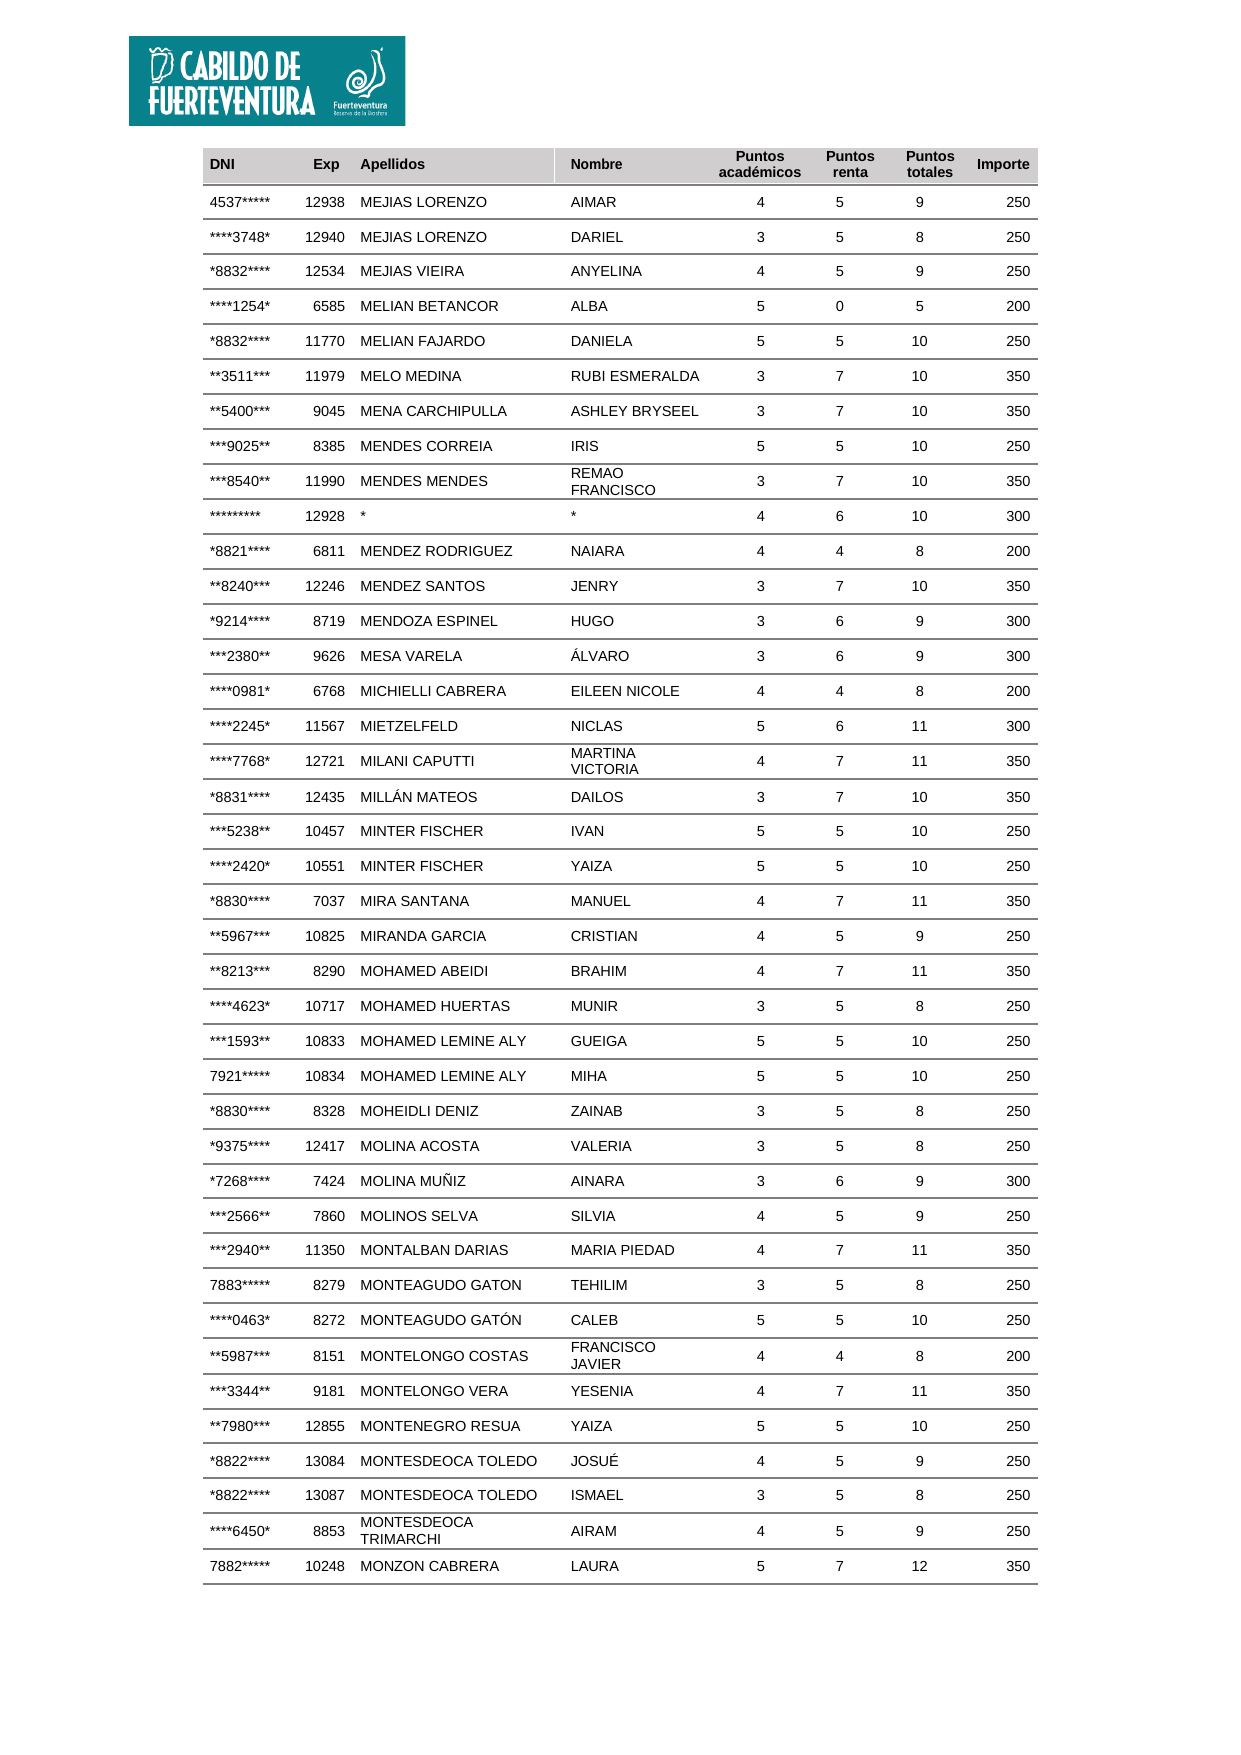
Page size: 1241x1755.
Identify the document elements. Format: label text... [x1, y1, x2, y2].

table_cell 3 [728, 1269, 800, 1302]
table_cell MEJIAS VIEIRA [353, 255, 554, 288]
table_cell MARTINA VICTORIA [555, 745, 728, 778]
table_cell *8831**** [203, 780, 288, 813]
table_cell * [353, 500, 554, 533]
table_cell 3 [728, 465, 800, 498]
table_cell 8 [878, 1269, 952, 1302]
table_cell 6811 [288, 535, 353, 568]
table_cell RUBI ESMERALDA [555, 360, 728, 393]
table_cell FRANCISCO JAVIER [555, 1339, 728, 1372]
table_cell MINTER FISCHER [353, 815, 554, 848]
table_cell 10 [878, 395, 952, 428]
table_cell 9 [878, 1199, 952, 1232]
table_cell 200 [952, 290, 1038, 323]
table_cell 8 [878, 675, 952, 708]
table_cell 250 [952, 920, 1038, 953]
table_cell 250 [952, 1130, 1038, 1162]
table_cell 6 [800, 500, 878, 533]
table_cell 300 [952, 710, 1038, 743]
table_cell 7 [800, 465, 878, 498]
table_cell ***5238** [203, 815, 288, 848]
table_cell **8240*** [203, 570, 288, 603]
table_cell 12928 [288, 500, 353, 533]
table_cell 8151 [288, 1339, 353, 1372]
table_cell 3 [728, 1165, 800, 1197]
table_cell 10 [878, 1410, 952, 1442]
table_cell 350 [952, 745, 1038, 778]
table_cell 5 [800, 325, 878, 358]
table_cell 9 [878, 920, 952, 953]
table_cell 10457 [288, 815, 353, 848]
table_cell 5 [728, 290, 800, 323]
table_cell ÁLVARO [555, 640, 728, 673]
table_cell 6 [800, 1165, 878, 1197]
table_cell MONTEAGUDO GATÓN [353, 1304, 554, 1337]
table_header Apellidos [353, 148, 554, 183]
table_cell MIETZELFELD [353, 710, 554, 743]
table_cell ****4623* [203, 990, 288, 1023]
table_cell ****1254* [203, 290, 288, 323]
table_cell 9045 [288, 395, 353, 428]
table_cell 9 [878, 1514, 952, 1548]
table_cell 4 [728, 745, 800, 778]
table_cell 7883***** [203, 1269, 288, 1302]
table_cell 4 [728, 535, 800, 568]
table_cell 10551 [288, 850, 353, 883]
table_cell 250 [952, 990, 1038, 1023]
table_cell 6585 [288, 290, 353, 323]
table_cell ****3748* [203, 220, 288, 253]
table_cell 9 [878, 255, 952, 288]
table_cell 11 [878, 1375, 952, 1407]
table_cell ZAINAB [555, 1095, 728, 1127]
table_cell *7268**** [203, 1165, 288, 1197]
table_cell DANIELA [555, 325, 728, 358]
table_cell MONTESDEOCA TOLEDO [353, 1444, 554, 1477]
table_cell GUEIGA [555, 1025, 728, 1058]
table_cell ***9025** [203, 430, 288, 463]
table_cell LAURA [555, 1550, 728, 1583]
table_cell 4 [728, 186, 800, 218]
table_cell 250 [952, 186, 1038, 218]
table_cell 4 [800, 1339, 878, 1372]
table_cell 300 [952, 605, 1038, 638]
table_cell MELIAN BETANCOR [353, 290, 554, 323]
table_cell MONTELONGO COSTAS [353, 1339, 554, 1372]
table_cell 7 [800, 885, 878, 918]
table_cell 11350 [288, 1234, 353, 1267]
table_cell 9 [878, 605, 952, 638]
table_cell SILVIA [555, 1199, 728, 1232]
table_cell 250 [952, 1514, 1038, 1548]
table_cell MONZON CABRERA [353, 1550, 554, 1583]
table_cell 5 [800, 186, 878, 218]
table_cell 5 [800, 1095, 878, 1127]
table_cell **3511*** [203, 360, 288, 393]
table_cell 5 [800, 430, 878, 463]
table_cell MIRANDA GARCIA [353, 920, 554, 953]
table_cell 9 [878, 1165, 952, 1197]
table_cell 7921***** [203, 1060, 288, 1093]
table_cell 5 [800, 1410, 878, 1442]
table_cell MOLINOS SELVA [353, 1199, 554, 1232]
table_cell 7 [800, 395, 878, 428]
table_cell 8719 [288, 605, 353, 638]
table_cell 10 [878, 500, 952, 533]
table_cell 300 [952, 1165, 1038, 1197]
table_cell **5967*** [203, 920, 288, 953]
table_cell 10825 [288, 920, 353, 953]
table_cell 9 [878, 186, 952, 218]
table_cell ****0981* [203, 675, 288, 708]
table_cell 3 [728, 220, 800, 253]
table_header Puntos cadémicos [728, 148, 800, 183]
table_cell 5 [800, 850, 878, 883]
table_cell ***3344** [203, 1375, 288, 1407]
table_cell 10 [878, 815, 952, 848]
table_header DNI [203, 148, 288, 183]
table_cell 9626 [288, 640, 353, 673]
table_cell 8279 [288, 1269, 353, 1302]
table_cell MONTENEGRO RESUA [353, 1410, 554, 1442]
table_cell MARIA PIEDAD [555, 1234, 728, 1267]
table_cell MONTALBAN DARIAS [353, 1234, 554, 1267]
table_cell 7037 [288, 885, 353, 918]
table_cell 3 [728, 1095, 800, 1127]
table_cell VALERIA [555, 1130, 728, 1162]
table_cell 250 [952, 850, 1038, 883]
table_cell 250 [952, 325, 1038, 358]
table_cell 3 [728, 1479, 800, 1512]
table_cell 6 [800, 605, 878, 638]
table_cell 3 [728, 570, 800, 603]
table_cell MOHAMED LEMINE ALY [353, 1025, 554, 1058]
table_cell DAILOS [555, 780, 728, 813]
table_cell 5 [728, 430, 800, 463]
table_cell 8 [878, 990, 952, 1023]
table_cell 5 [800, 1130, 878, 1162]
table_cell 12721 [288, 745, 353, 778]
table_cell 4537***** [203, 186, 288, 218]
table_cell 250 [952, 255, 1038, 288]
table_cell 350 [952, 885, 1038, 918]
table_cell **5987*** [203, 1339, 288, 1372]
table_cell 12534 [288, 255, 353, 288]
table_cell 4 [728, 1444, 800, 1477]
table_cell 5 [800, 255, 878, 288]
table_cell ASHLEY BRYSEEL [555, 395, 728, 428]
table_cell MENDES MENDES [353, 465, 554, 498]
table_cell 250 [952, 1199, 1038, 1232]
table_cell 10 [878, 430, 952, 463]
table_cell BRAHIM [555, 955, 728, 988]
table_cell 250 [952, 1060, 1038, 1093]
table_cell 11990 [288, 465, 353, 498]
table_cell MOHAMED LEMINE ALY [353, 1060, 554, 1093]
table_cell MOHEIDLI DENIZ [353, 1095, 554, 1127]
table_cell **5400*** [203, 395, 288, 428]
table_cell 11 [878, 885, 952, 918]
table_cell 4 [728, 1339, 800, 1372]
table_cell IVAN [555, 815, 728, 848]
table_cell 8 [878, 1095, 952, 1127]
table_cell 350 [952, 780, 1038, 813]
table_cell MUNIR [555, 990, 728, 1023]
table_cell 7 [800, 780, 878, 813]
table_cell 6 [800, 640, 878, 673]
table_cell 250 [952, 220, 1038, 253]
table_header Nombre a [555, 148, 728, 183]
table_cell EILEEN NICOLE [555, 675, 728, 708]
table_cell 350 [952, 1375, 1038, 1407]
table_cell MILANI CAPUTTI [353, 745, 554, 778]
table_cell 5 [800, 1514, 878, 1548]
table_cell 12435 [288, 780, 353, 813]
table_cell 11567 [288, 710, 353, 743]
table_cell 250 [952, 1025, 1038, 1058]
table_cell 7 [800, 570, 878, 603]
table_cell 4 [728, 1514, 800, 1548]
table_cell MOLINA MUÑIZ [353, 1165, 554, 1197]
table_cell ***2566** [203, 1199, 288, 1232]
table_cell AIRAM [555, 1514, 728, 1548]
table_cell 0 [800, 290, 878, 323]
table_cell MEJIAS LORENZO [353, 186, 554, 218]
table_cell 3 [728, 360, 800, 393]
table_cell MEJIAS LORENZO [353, 220, 554, 253]
table_cell 10 [878, 1025, 952, 1058]
table_cell 350 [952, 465, 1038, 498]
table_cell 10834 [288, 1060, 353, 1093]
table_cell *8830**** [203, 885, 288, 918]
table_cell ALBA [555, 290, 728, 323]
table_cell 5 [800, 1060, 878, 1093]
table_cell 11 [878, 710, 952, 743]
table_cell 5 [800, 1199, 878, 1232]
table_cell *8822**** [203, 1444, 288, 1477]
table_cell MOHAMED ABEIDI [353, 955, 554, 988]
table_cell MONTEAGUDO GATON [353, 1269, 554, 1302]
table_cell **8213*** [203, 955, 288, 988]
table_cell 4 [728, 1234, 800, 1267]
table_cell 10248 [288, 1550, 353, 1583]
table_cell 12417 [288, 1130, 353, 1162]
table_cell 6768 [288, 675, 353, 708]
table_cell 3 [728, 395, 800, 428]
table_cell MELO MEDINA [353, 360, 554, 393]
table_cell 10 [878, 465, 952, 498]
table_cell ****0463* [203, 1304, 288, 1337]
table_cell MENA CARCHIPULLA [353, 395, 554, 428]
table_cell 4 [728, 1199, 800, 1232]
table_cell 8 [878, 535, 952, 568]
table_cell 350 [952, 955, 1038, 988]
table_cell 3 [728, 605, 800, 638]
table_cell YAIZA [555, 850, 728, 883]
table_cell 5 [728, 1304, 800, 1337]
table_cell MIRA SANTANA [353, 885, 554, 918]
table_cell 10 [878, 1304, 952, 1337]
table_cell 7 [800, 1234, 878, 1267]
table_cell 4 [728, 1375, 800, 1407]
table_cell MENDES CORREIA [353, 430, 554, 463]
table_cell 8 [878, 1339, 952, 1372]
table_cell MESA VARELA [353, 640, 554, 673]
table_cell 4 [728, 920, 800, 953]
table_cell *8832**** [203, 255, 288, 288]
table_cell MONTESDEOCA TRIMARCHI [353, 1514, 554, 1548]
table_cell 11 [878, 745, 952, 778]
table_cell 12855 [288, 1410, 353, 1442]
table_cell 12 [878, 1550, 952, 1583]
table_cell 10 [878, 1060, 952, 1093]
table_cell 10 [878, 850, 952, 883]
table_cell MONTESDEOCA TOLEDO [353, 1479, 554, 1512]
table_cell 250 [952, 1269, 1038, 1302]
table_cell 7 [800, 955, 878, 988]
table_cell 10717 [288, 990, 353, 1023]
table_cell 5 [728, 710, 800, 743]
table_cell 5 [800, 815, 878, 848]
table_cell 11 [878, 1234, 952, 1267]
table_cell JENRY [555, 570, 728, 603]
table_header Puntos totales [878, 148, 952, 183]
table_cell YESENIA [555, 1375, 728, 1407]
table_cell 350 [952, 570, 1038, 603]
table_cell 5 [878, 290, 952, 323]
table_cell 11 [878, 955, 952, 988]
table_cell *9375**** [203, 1130, 288, 1162]
table_cell 12246 [288, 570, 353, 603]
table_cell 8385 [288, 430, 353, 463]
table_cell 5 [800, 1479, 878, 1512]
table_cell HUGO [555, 605, 728, 638]
table_cell 250 [952, 430, 1038, 463]
table_cell 4 [800, 675, 878, 708]
table_cell TEHILIM [555, 1269, 728, 1302]
table_cell 5 [728, 1060, 800, 1093]
table_cell 8290 [288, 955, 353, 988]
table_cell *8830**** [203, 1095, 288, 1127]
table_cell * [555, 500, 728, 533]
table_cell 4 [728, 955, 800, 988]
table_cell 4 [728, 255, 800, 288]
table_cell ***2380** [203, 640, 288, 673]
table_cell 13087 [288, 1479, 353, 1512]
table_header Importe [952, 148, 1038, 183]
table_cell 5 [800, 920, 878, 953]
table_cell 8 [878, 1130, 952, 1162]
table_cell 11770 [288, 325, 353, 358]
table_cell IRIS [555, 430, 728, 463]
table_cell 200 [952, 675, 1038, 708]
table_cell 10 [878, 570, 952, 603]
table_cell *8832**** [203, 325, 288, 358]
table_cell 8853 [288, 1514, 353, 1548]
table_cell MONTELONGO VERA [353, 1375, 554, 1407]
table_header Puntos renta [800, 148, 878, 183]
table_cell 7882***** [203, 1550, 288, 1583]
table_cell 8 [878, 220, 952, 253]
table_cell 13084 [288, 1444, 353, 1477]
table_cell 5 [728, 850, 800, 883]
table_cell 5 [728, 815, 800, 848]
table_cell 10 [878, 325, 952, 358]
table_cell 4 [800, 535, 878, 568]
table_cell 7 [800, 1550, 878, 1583]
table_cell 6 [800, 710, 878, 743]
table_cell 10 [878, 780, 952, 813]
table_cell ********* [203, 500, 288, 533]
table_cell 3 [728, 1130, 800, 1162]
table_cell 5 [800, 1025, 878, 1058]
table_cell 300 [952, 640, 1038, 673]
table_cell ISMAEL [555, 1479, 728, 1512]
table_cell 11979 [288, 360, 353, 393]
table_cell 250 [952, 815, 1038, 848]
table_cell 3 [728, 780, 800, 813]
table_cell 3 [728, 640, 800, 673]
table_cell 12940 [288, 220, 353, 253]
table_cell ***1593** [203, 1025, 288, 1058]
table_cell 12938 [288, 186, 353, 218]
table_cell 200 [952, 535, 1038, 568]
table_cell 250 [952, 1095, 1038, 1127]
table_cell CRISTIAN [555, 920, 728, 953]
table_cell 5 [800, 220, 878, 253]
table_cell 350 [952, 1550, 1038, 1583]
table_cell 5 [800, 1269, 878, 1302]
table_cell 9 [878, 640, 952, 673]
table_cell MOLINA ACOSTA [353, 1130, 554, 1162]
table_cell 5 [800, 1304, 878, 1337]
table_cell 5 [728, 1025, 800, 1058]
table_cell DARIEL [555, 220, 728, 253]
table_cell 5 [800, 990, 878, 1023]
table_cell 200 [952, 1339, 1038, 1372]
table_cell NAIARA [555, 535, 728, 568]
table_cell **7980*** [203, 1410, 288, 1442]
table_cell 4 [728, 885, 800, 918]
table_cell MICHIELLI CABRERA [353, 675, 554, 708]
table_cell MENDEZ SANTOS [353, 570, 554, 603]
table_cell 7860 [288, 1199, 353, 1232]
table_cell 7 [800, 360, 878, 393]
table_cell MILLÁN MATEOS [353, 780, 554, 813]
table_cell MIHA [555, 1060, 728, 1093]
table_cell 350 [952, 1234, 1038, 1267]
table_cell 8328 [288, 1095, 353, 1127]
table_cell 350 [952, 395, 1038, 428]
table_cell MELIAN FAJARDO [353, 325, 554, 358]
table_cell 9181 [288, 1375, 353, 1407]
table_cell 10833 [288, 1025, 353, 1058]
table_cell ****2420* [203, 850, 288, 883]
table_cell 5 [728, 1410, 800, 1442]
table_cell 250 [952, 1304, 1038, 1337]
table_cell 7424 [288, 1165, 353, 1197]
table_cell MANUEL [555, 885, 728, 918]
table_cell 250 [952, 1410, 1038, 1442]
table_cell MENDOZA ESPINEL [353, 605, 554, 638]
table_cell 5 [728, 1550, 800, 1583]
table_cell ***2940** [203, 1234, 288, 1267]
table_cell 5 [800, 1444, 878, 1477]
table_cell ANYELINA [555, 255, 728, 288]
table_cell MINTER FISCHER [353, 850, 554, 883]
table_cell 300 [952, 500, 1038, 533]
table_cell *8821**** [203, 535, 288, 568]
table_header Exp [288, 148, 353, 183]
table_cell NICLAS [555, 710, 728, 743]
table_cell CALEB [555, 1304, 728, 1337]
table_cell 9 [878, 1444, 952, 1477]
table_cell AINARA [555, 1165, 728, 1197]
table_cell 4 [728, 500, 800, 533]
table_cell 5 [728, 325, 800, 358]
table_cell JOSUÉ [555, 1444, 728, 1477]
table_cell ****2245* [203, 710, 288, 743]
table_cell 3 [728, 990, 800, 1023]
table_cell 7 [800, 1375, 878, 1407]
table_cell *9214**** [203, 605, 288, 638]
table_cell 8 [878, 1479, 952, 1512]
table_cell ***8540** [203, 465, 288, 498]
table_cell *8822**** [203, 1479, 288, 1512]
table_cell MENDEZ RODRIGUEZ [353, 535, 554, 568]
table_cell 250 [952, 1479, 1038, 1512]
table_cell 4 [728, 675, 800, 708]
table_cell ****7768* [203, 745, 288, 778]
table_cell 7 [800, 745, 878, 778]
table_cell 350 [952, 360, 1038, 393]
table_cell 10 [878, 360, 952, 393]
table_cell AIMAR [555, 186, 728, 218]
table_cell MOHAMED HUERTAS [353, 990, 554, 1023]
table_cell 8272 [288, 1304, 353, 1337]
table_cell REMAO FRANCISCO [555, 465, 728, 498]
table_cell ****6450* [203, 1514, 288, 1548]
table_cell YAIZA [555, 1410, 728, 1442]
table_cell 250 [952, 1444, 1038, 1477]
